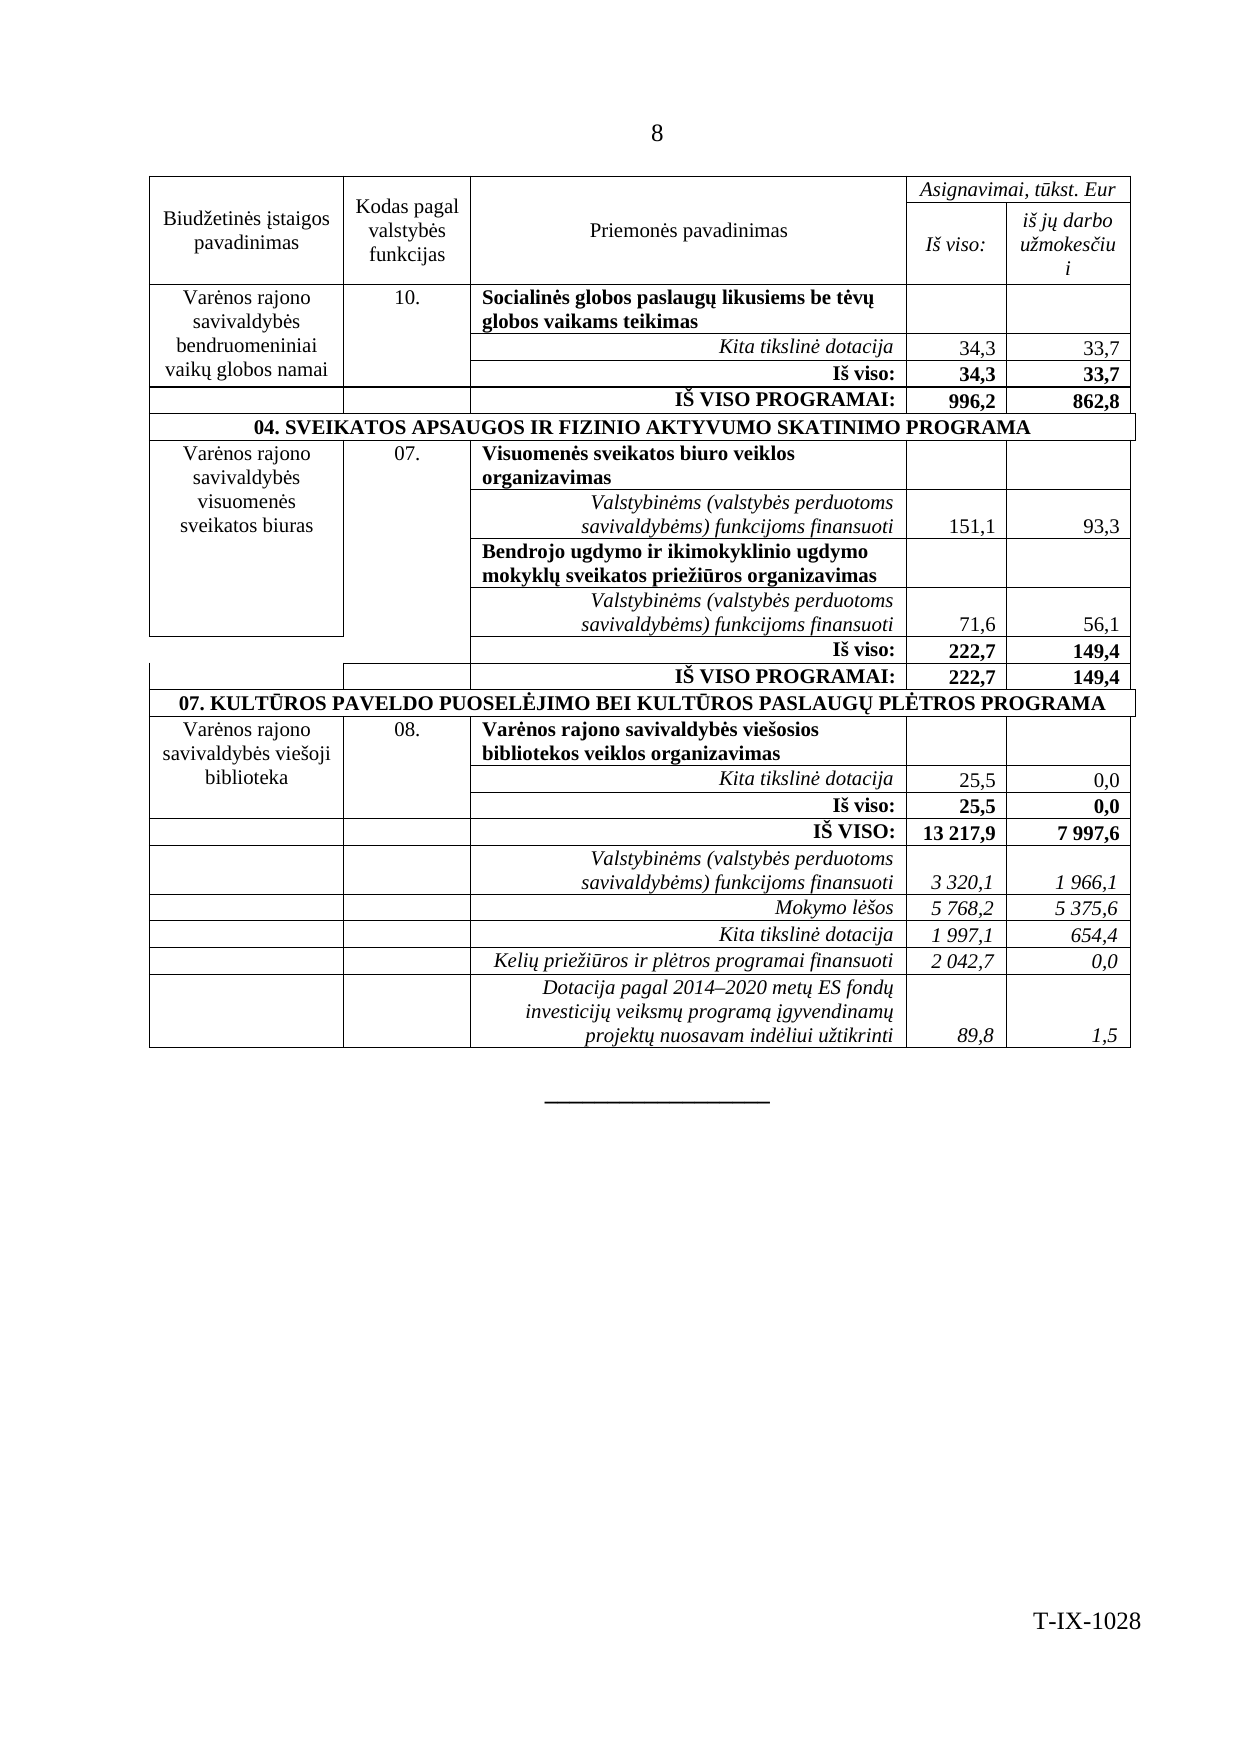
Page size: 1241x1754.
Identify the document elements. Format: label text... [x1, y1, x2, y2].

table_cell [1131, 587, 1159, 636]
table_cell IŠ VISO PROGRAMAI: [471, 664, 906, 689]
table_cell [1160, 284, 1165, 333]
table_cell [1160, 974, 1165, 1047]
table_cell [1160, 845, 1165, 894]
table_cell [344, 489, 470, 538]
table_cell 996,2 [907, 388, 1006, 413]
table_cell [1160, 765, 1165, 792]
table_cell [1131, 231, 1159, 257]
table_cell [1160, 792, 1165, 818]
table_cell [344, 765, 470, 792]
table_cell [1160, 894, 1165, 920]
table_cell [1131, 845, 1159, 894]
table_cell [1160, 663, 1165, 689]
table_cell 5 768,2 [907, 895, 1006, 920]
table_cell [344, 921, 470, 947]
table_cell Iš viso: [907, 203, 1006, 284]
table_cell [1160, 440, 1165, 489]
table_cell [1131, 386, 1159, 413]
table_cell [1131, 258, 1159, 284]
table_cell [344, 819, 470, 845]
table_cell 1 966,1 [1007, 846, 1130, 894]
table_cell [150, 921, 343, 947]
table_cell [1131, 792, 1159, 818]
table_cell [150, 663, 343, 689]
table_cell [907, 441, 1006, 489]
table_cell [344, 538, 470, 587]
table_cell [1131, 974, 1159, 1047]
table_cell [344, 587, 470, 636]
table_cell IŠ VISO: [471, 819, 906, 845]
table_cell [1160, 202, 1165, 231]
table_cell [1131, 818, 1159, 845]
table_cell [1007, 539, 1130, 587]
table_header Priemonės pavadinimas [471, 177, 906, 284]
table_cell [150, 819, 343, 845]
table_cell 3 320,1 [907, 846, 1006, 894]
table_cell [1160, 386, 1165, 413]
table_cell [344, 792, 470, 818]
table_cell [1131, 360, 1159, 386]
table_cell 2 042,7 [907, 948, 1006, 973]
table_cell Iš viso: [471, 793, 906, 818]
table_cell 151,1 [907, 490, 1006, 538]
table_cell [1131, 894, 1159, 920]
table_header Kodas pagal valstybės funkcijas [344, 177, 470, 284]
table_cell [1131, 920, 1159, 947]
table_cell 10. [344, 285, 470, 333]
table_cell [1136, 689, 1165, 716]
table_cell Valstybinėms (valstybės perduotoms savivaldybėms) funkcijoms finansuoti [471, 490, 906, 538]
table_cell [344, 846, 470, 894]
table_cell Kelių priežiūros ir plėtros programai finansuoti [471, 948, 906, 973]
table_cell [1160, 258, 1165, 284]
table_cell [1131, 636, 1159, 663]
table_cell 04. SVEIKATOS APSAUGOS IR FIZINIO AKTYVUMO SKATINIMO PROGRAMA [150, 414, 1135, 439]
table_cell 1 997,1 [907, 921, 1006, 947]
table_cell 56,1 [1007, 588, 1130, 636]
table_cell 0,0 [1007, 793, 1130, 818]
table_cell [344, 388, 470, 413]
table_cell iš jų darbo užmokesčiui [1007, 203, 1130, 284]
table_cell [1007, 717, 1130, 765]
table_cell Varėnos rajono savivaldybės bendruomeniniai vaikų globos namai [150, 285, 343, 386]
table_cell [1131, 765, 1159, 792]
table_cell [1160, 231, 1165, 257]
table_cell [1007, 441, 1130, 489]
table_cell [1160, 360, 1165, 386]
table_cell [344, 664, 470, 689]
table_cell 33,7 [1007, 334, 1130, 360]
table_cell Socialinės globos paslaugų likusiems be tėvų globos vaikams teikimas [471, 285, 906, 333]
table_cell [1131, 716, 1159, 765]
table_cell 93,3 [1007, 490, 1130, 538]
table_cell [344, 636, 470, 663]
table_cell 7 997,6 [1007, 819, 1130, 845]
table_cell [1135, 202, 1159, 231]
table_cell [907, 539, 1006, 587]
table_cell 0,0 [1007, 948, 1130, 973]
table_header Biudžetinės įstaigos pavadinimas [150, 177, 343, 284]
table_cell [1160, 489, 1165, 538]
table_cell 13 217,9 [907, 819, 1006, 845]
table_cell Kita tikslinė dotacija [471, 766, 906, 792]
table_cell [150, 895, 343, 920]
table_cell 862,8 [1007, 388, 1130, 413]
table_cell 1,5 [1007, 975, 1130, 1047]
table_cell [344, 975, 470, 1047]
table_header Asignavimai, tūkst. Eur [907, 177, 1130, 202]
table_cell [1136, 413, 1165, 439]
table_cell Dotacija pagal 2014–2020 metų ES fondų investicijų veiksmų programą įgyvendinamų projektų nuosavam indėliui užtikrinti [471, 975, 906, 1047]
table_cell [150, 388, 343, 413]
text __________________ [133, 1077, 1181, 1105]
table_cell [1160, 947, 1165, 973]
table_cell 222,7 [907, 664, 1006, 689]
table_cell [150, 975, 343, 1047]
table_cell Valstybinėms (valstybės perduotoms savivaldybėms) funkcijoms finansuoti [471, 588, 906, 636]
table_cell [1160, 333, 1165, 360]
table_cell 07. [344, 441, 470, 489]
table_cell 149,4 [1007, 637, 1130, 663]
table_cell IŠ VISO PROGRAMAI: [471, 388, 906, 413]
table_cell [1131, 440, 1159, 489]
table_cell 34,3 [907, 334, 1006, 360]
table_cell 07. KULTŪROS PAVELDO PUOSELĖJIMO BEI KULTŪROS PASLAUGŲ PLĖTROS PROGRAMA [150, 690, 1135, 716]
table_cell 89,8 [907, 975, 1006, 1047]
table_cell [1131, 333, 1159, 360]
table_cell [1131, 202, 1135, 231]
table_cell Visuomenės sveikatos biuro veiklos organizavimas [471, 441, 906, 489]
table_cell Valstybinėms (valstybės perduotoms savivaldybėms) funkcijoms finansuoti [471, 846, 906, 894]
table_cell [1160, 818, 1165, 845]
table_cell [1131, 489, 1159, 538]
table_cell [344, 360, 470, 386]
table_cell [1160, 587, 1165, 636]
table_cell [1160, 636, 1165, 663]
table_cell Iš viso: [471, 361, 906, 386]
table_cell 25,5 [907, 793, 1006, 818]
table_cell [907, 285, 1006, 333]
table_cell Varėnos rajono savivaldybės visuomenės sveikatos biuras [150, 441, 343, 636]
table_cell 08. [344, 717, 470, 765]
table_cell 71,6 [907, 588, 1006, 636]
table_cell Varėnos rajono savivaldybės viešosios bibliotekos veiklos organizavimas [471, 717, 906, 765]
table_cell [1160, 716, 1165, 765]
table_cell [344, 333, 470, 360]
table_cell [1131, 663, 1159, 689]
table_cell [1160, 920, 1165, 947]
table_cell Kita tikslinė dotacija [471, 921, 906, 947]
table_cell 33,7 [1007, 361, 1130, 386]
table_cell Varėnos rajono savivaldybės viešoji biblioteka [150, 717, 343, 818]
table_cell Kita tikslinė dotacija [471, 334, 906, 360]
table_cell 25,5 [907, 766, 1006, 792]
table_cell [1131, 538, 1159, 587]
table_cell Mokymo lėšos [471, 895, 906, 920]
table_cell 0,0 [1007, 766, 1130, 792]
table_cell 222,7 [907, 637, 1006, 663]
table_cell 34,3 [907, 361, 1006, 386]
table_cell [344, 895, 470, 920]
table_header [1160, 176, 1165, 202]
table_cell [150, 948, 343, 973]
table_cell [1160, 538, 1165, 587]
table_cell [907, 717, 1006, 765]
table_cell 5 375,6 [1007, 895, 1130, 920]
table_cell Bendrojo ugdymo ir ikimokyklinio ugdymo mokyklų sveikatos priežiūros organizavimas [471, 539, 906, 587]
table_cell [1131, 284, 1159, 333]
table_header [1135, 176, 1159, 202]
table_cell Iš viso: [471, 637, 906, 663]
table_cell [1007, 285, 1130, 333]
table_cell [344, 948, 470, 973]
table_cell 654,4 [1007, 921, 1130, 947]
table_cell [150, 846, 343, 894]
table_cell [1131, 947, 1159, 973]
table_header [1131, 176, 1135, 202]
table_cell 149,4 [1007, 664, 1130, 689]
